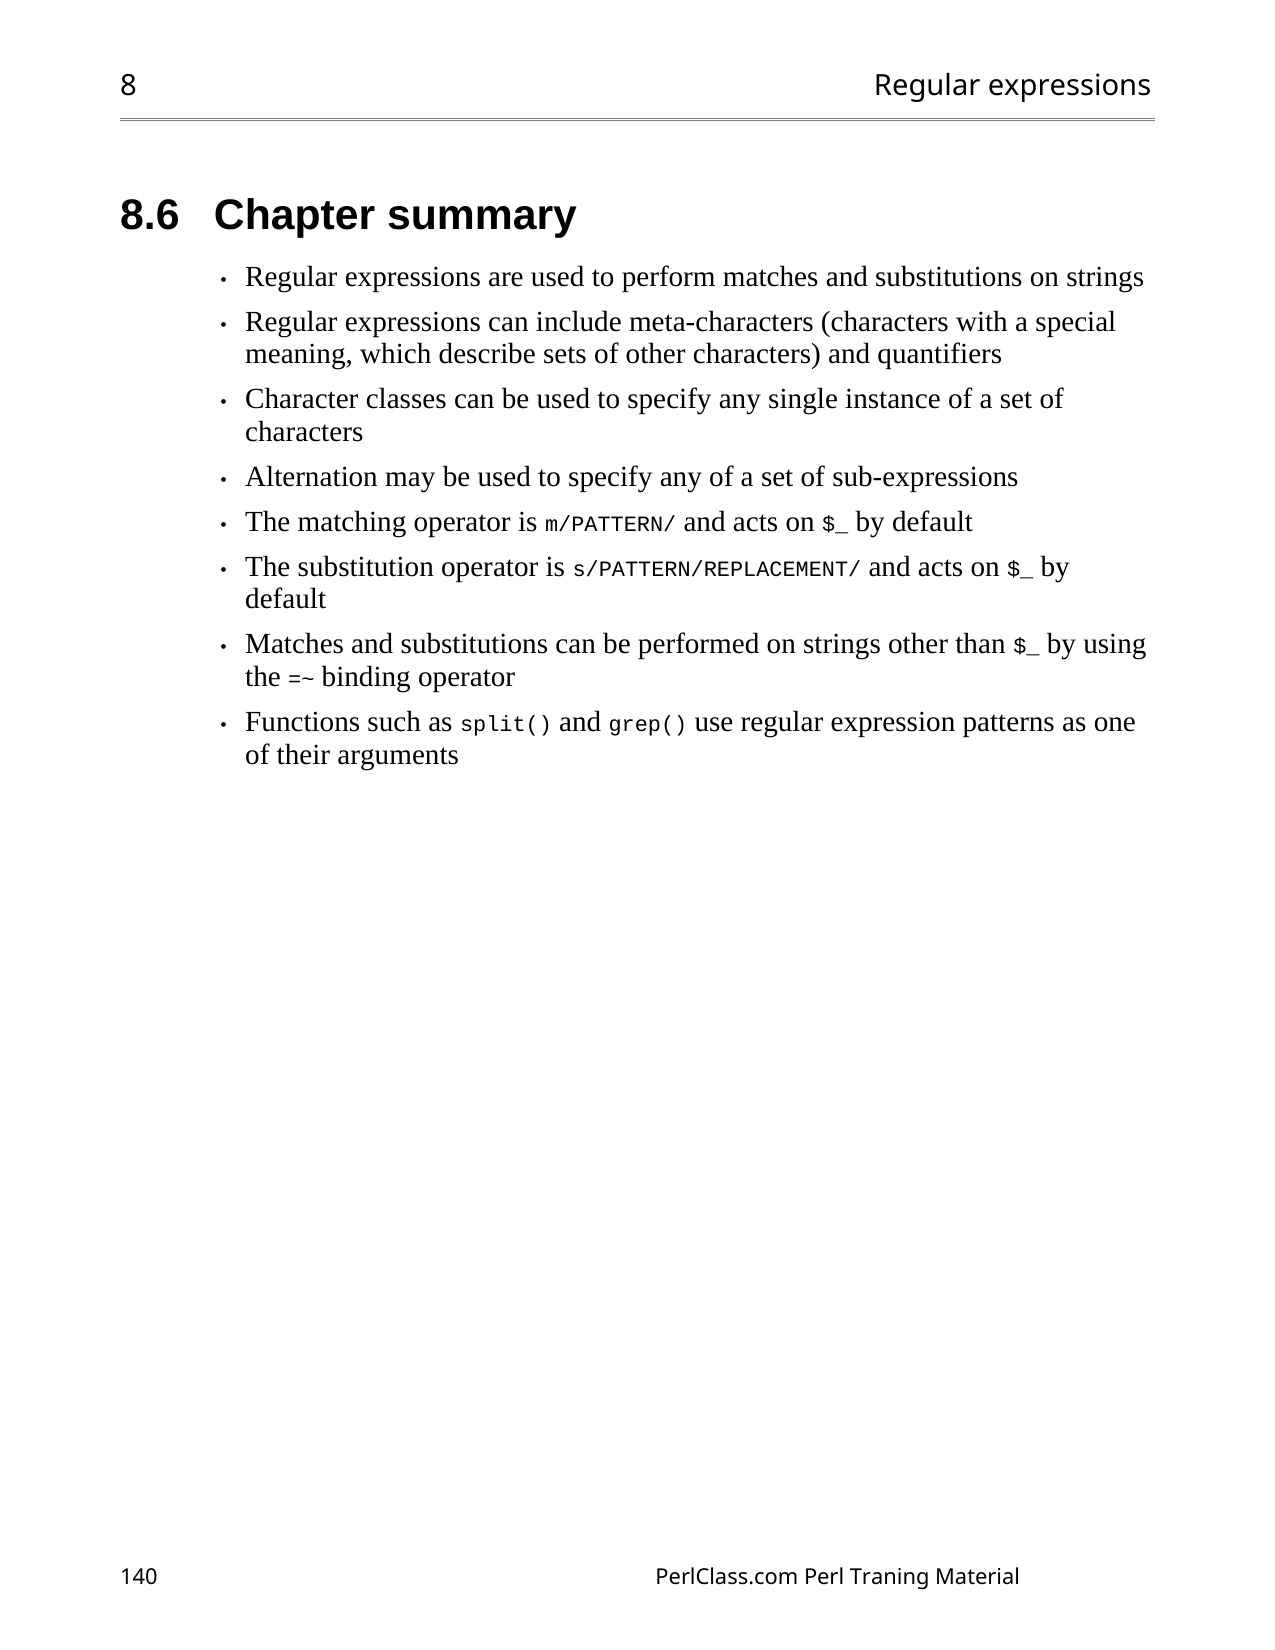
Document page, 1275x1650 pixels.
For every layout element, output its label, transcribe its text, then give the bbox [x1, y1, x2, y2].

text • The matching operator is m/PATTERN/ and acts on $_ by default [220, 505, 1155, 538]
text • The substitution operator is s/PATTERN/REPLACEMENT/ and acts on $_ by default [220, 550, 1155, 615]
subtitle Chapter summary [120, 182, 1155, 238]
text • Alternation may be used to specify any of a set of sub-expressions [220, 460, 1155, 492]
text • Character classes can be used to specify any single instance of a set of characters [220, 382, 1155, 447]
text • Regular expressions can include meta-characters (characters with a special meaning, which describe sets of other characters) and quantifiers [220, 305, 1155, 370]
text • Matches and substitutions can be performed on strings other than $_ by using the =~ binding operator [220, 628, 1155, 693]
text • Regular expressions are used to perform matches and substitutions on strings [220, 260, 1155, 292]
text • Functions such as split() and grep() use regular expression patterns as one of their arguments [220, 705, 1155, 771]
